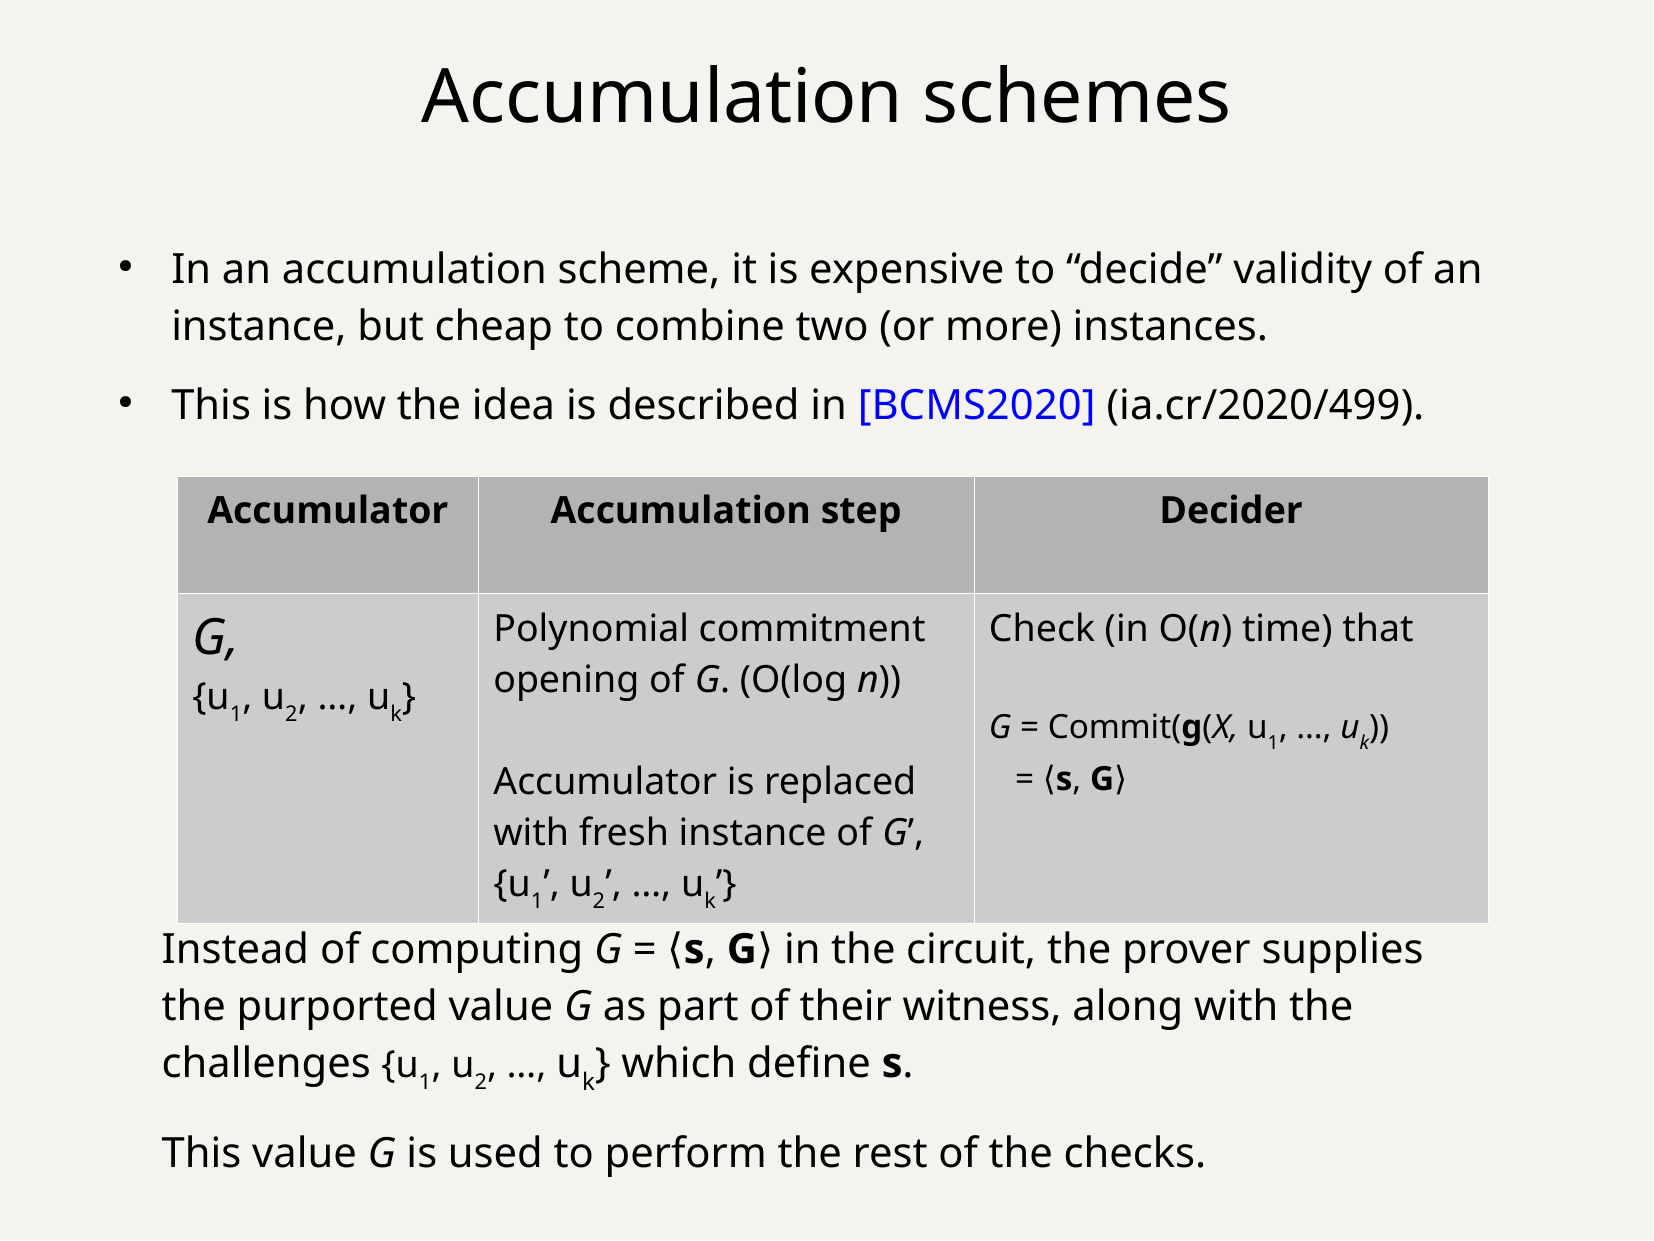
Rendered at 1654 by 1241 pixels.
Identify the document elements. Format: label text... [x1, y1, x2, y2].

table_header Decider [975, 477, 1488, 593]
list In an accumulation scheme, it is expensive to “decide” validity of an instance, but cheap to combine two (or more) instances. This is how the idea is described in [BCMS2020] (ia.cr/2020/499). [100, 159, 1524, 526]
title Accumulation schemes [82, 23, 1571, 164]
table_cell Polynomial commitment opening of G. (O(log n)) Accumulator is replaced with fresh instance of G’, {u1’, u2’, …, uk’} [479, 594, 974, 910]
table_header Accumulator [178, 477, 478, 593]
text_box Instead of computing G = ⟨s, G⟩ in the circuit, the prover supplies the purported value G as part of their witness, along with the challenges {u1, u2, …, uk} which define s. This value G is used to perform the rest of the checks. [146, 910, 1489, 1170]
table_cell G, {u1, u2, …, uk} [178, 594, 478, 910]
table_cell Check (in O(n) time) that G = Commit(g(X, u1, …, uk)) = ⟨s, G⟩ [975, 594, 1488, 910]
table_header Accumulation step [479, 477, 974, 593]
